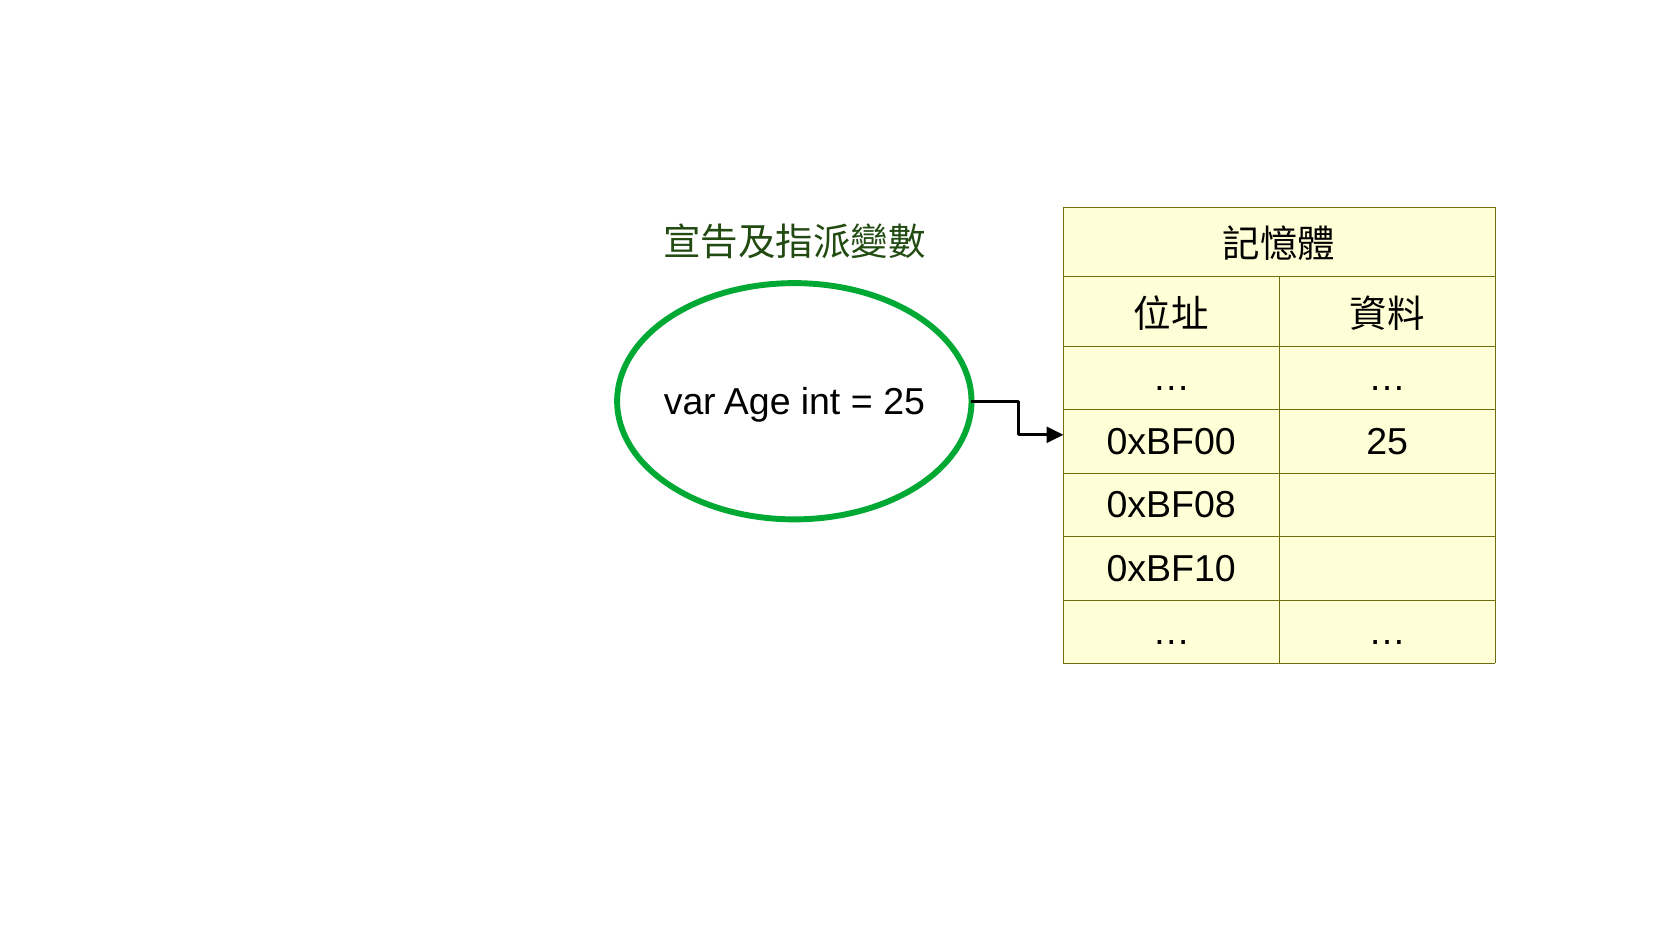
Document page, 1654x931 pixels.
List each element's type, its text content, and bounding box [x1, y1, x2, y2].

table_cell … [1280, 347, 1495, 409]
table_cell … [1280, 601, 1495, 663]
table_cell 資料 [1280, 277, 1495, 346]
table_cell 位址 [1064, 277, 1279, 346]
table_cell [1280, 537, 1495, 600]
table_cell … [1064, 601, 1279, 663]
table_header 記憶體 [1064, 208, 1495, 276]
table_cell [1280, 474, 1495, 536]
text_box var Age int = 25 [617, 283, 972, 520]
table_cell 0xBF08 [1064, 474, 1279, 536]
table_cell 0xBF10 [1064, 537, 1279, 600]
table_cell 25 [1280, 410, 1495, 473]
table_cell … [1064, 347, 1279, 409]
text_box 宣告及指派變數 [572, 206, 1016, 272]
table_cell 0xBF00 [1064, 410, 1279, 473]
